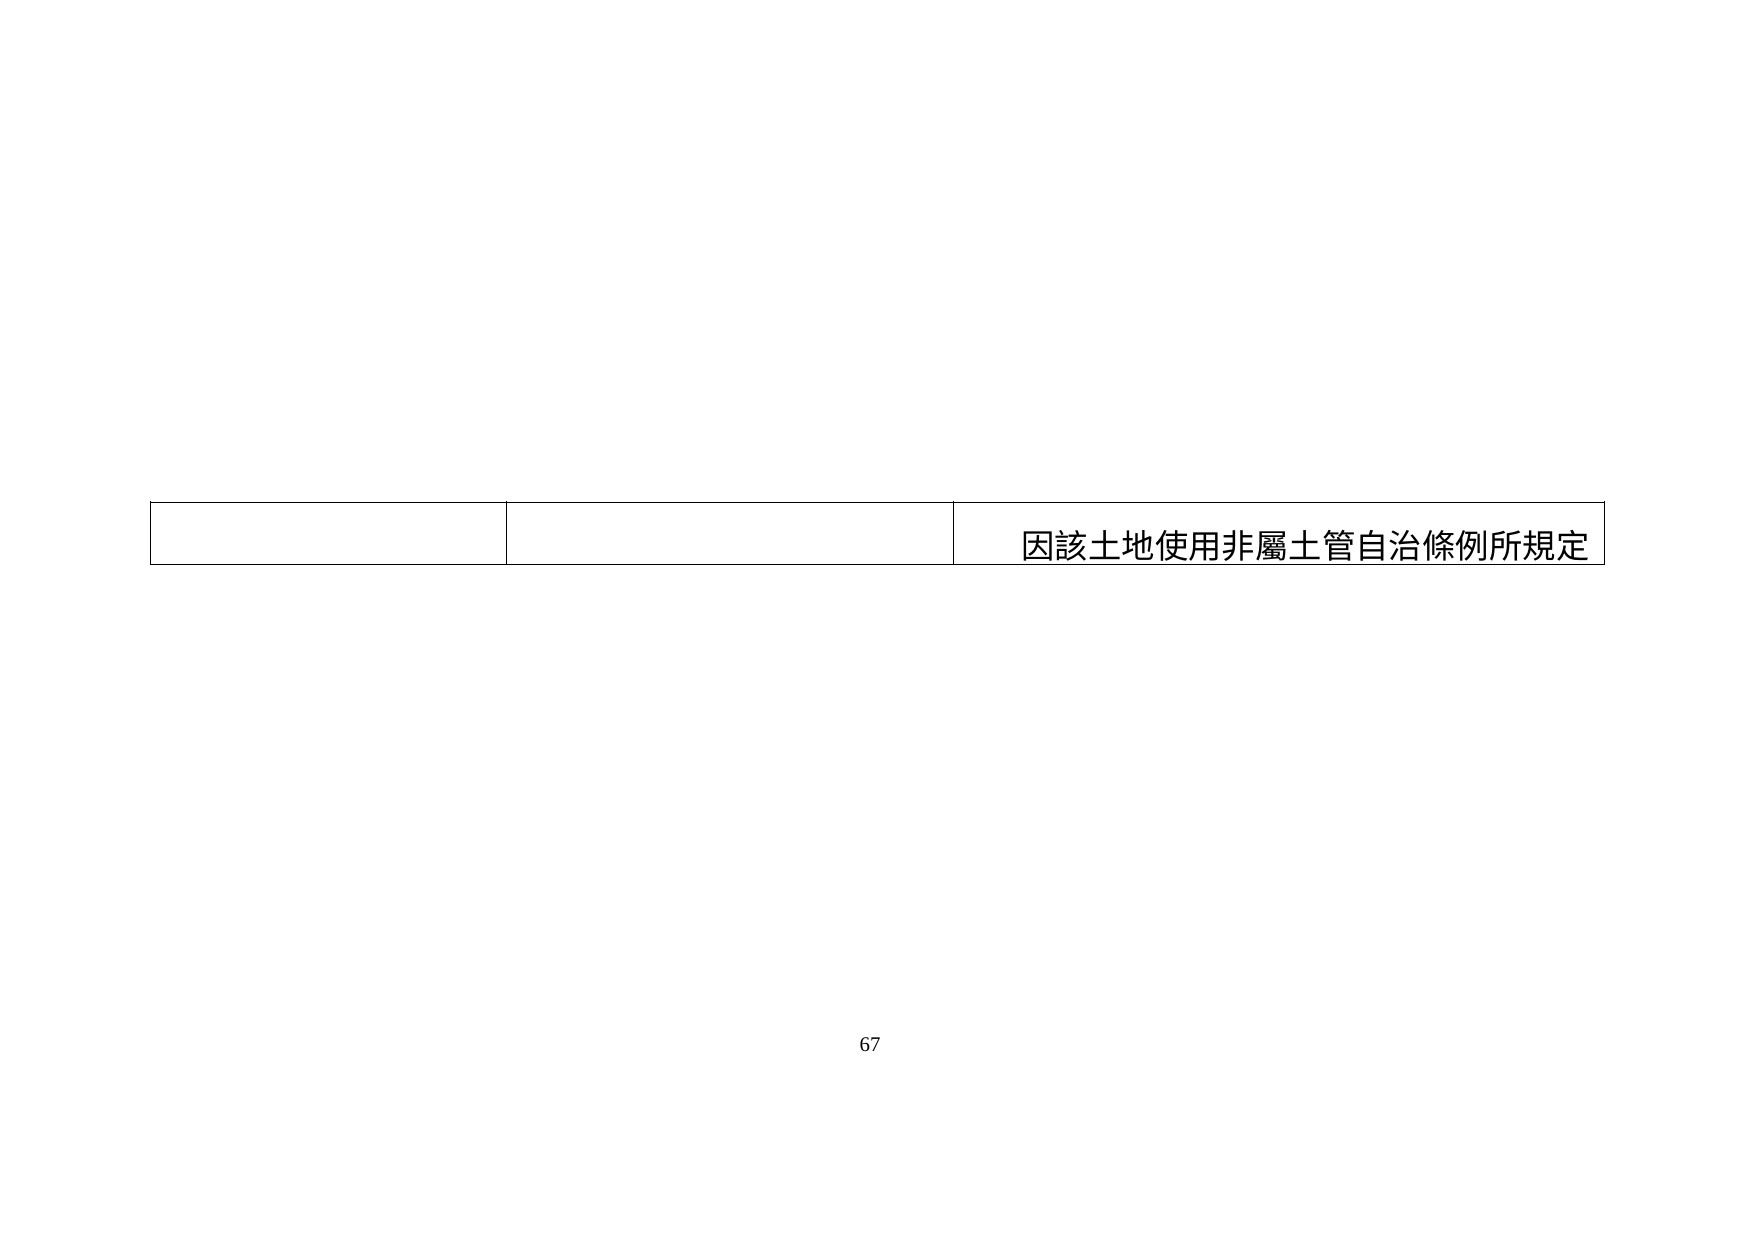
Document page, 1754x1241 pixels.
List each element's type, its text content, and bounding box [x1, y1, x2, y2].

table_cell 因該土地使用非屬土管自治條例所規定 [954, 503, 1604, 564]
table_cell [507, 503, 953, 564]
table_cell [151, 503, 506, 564]
